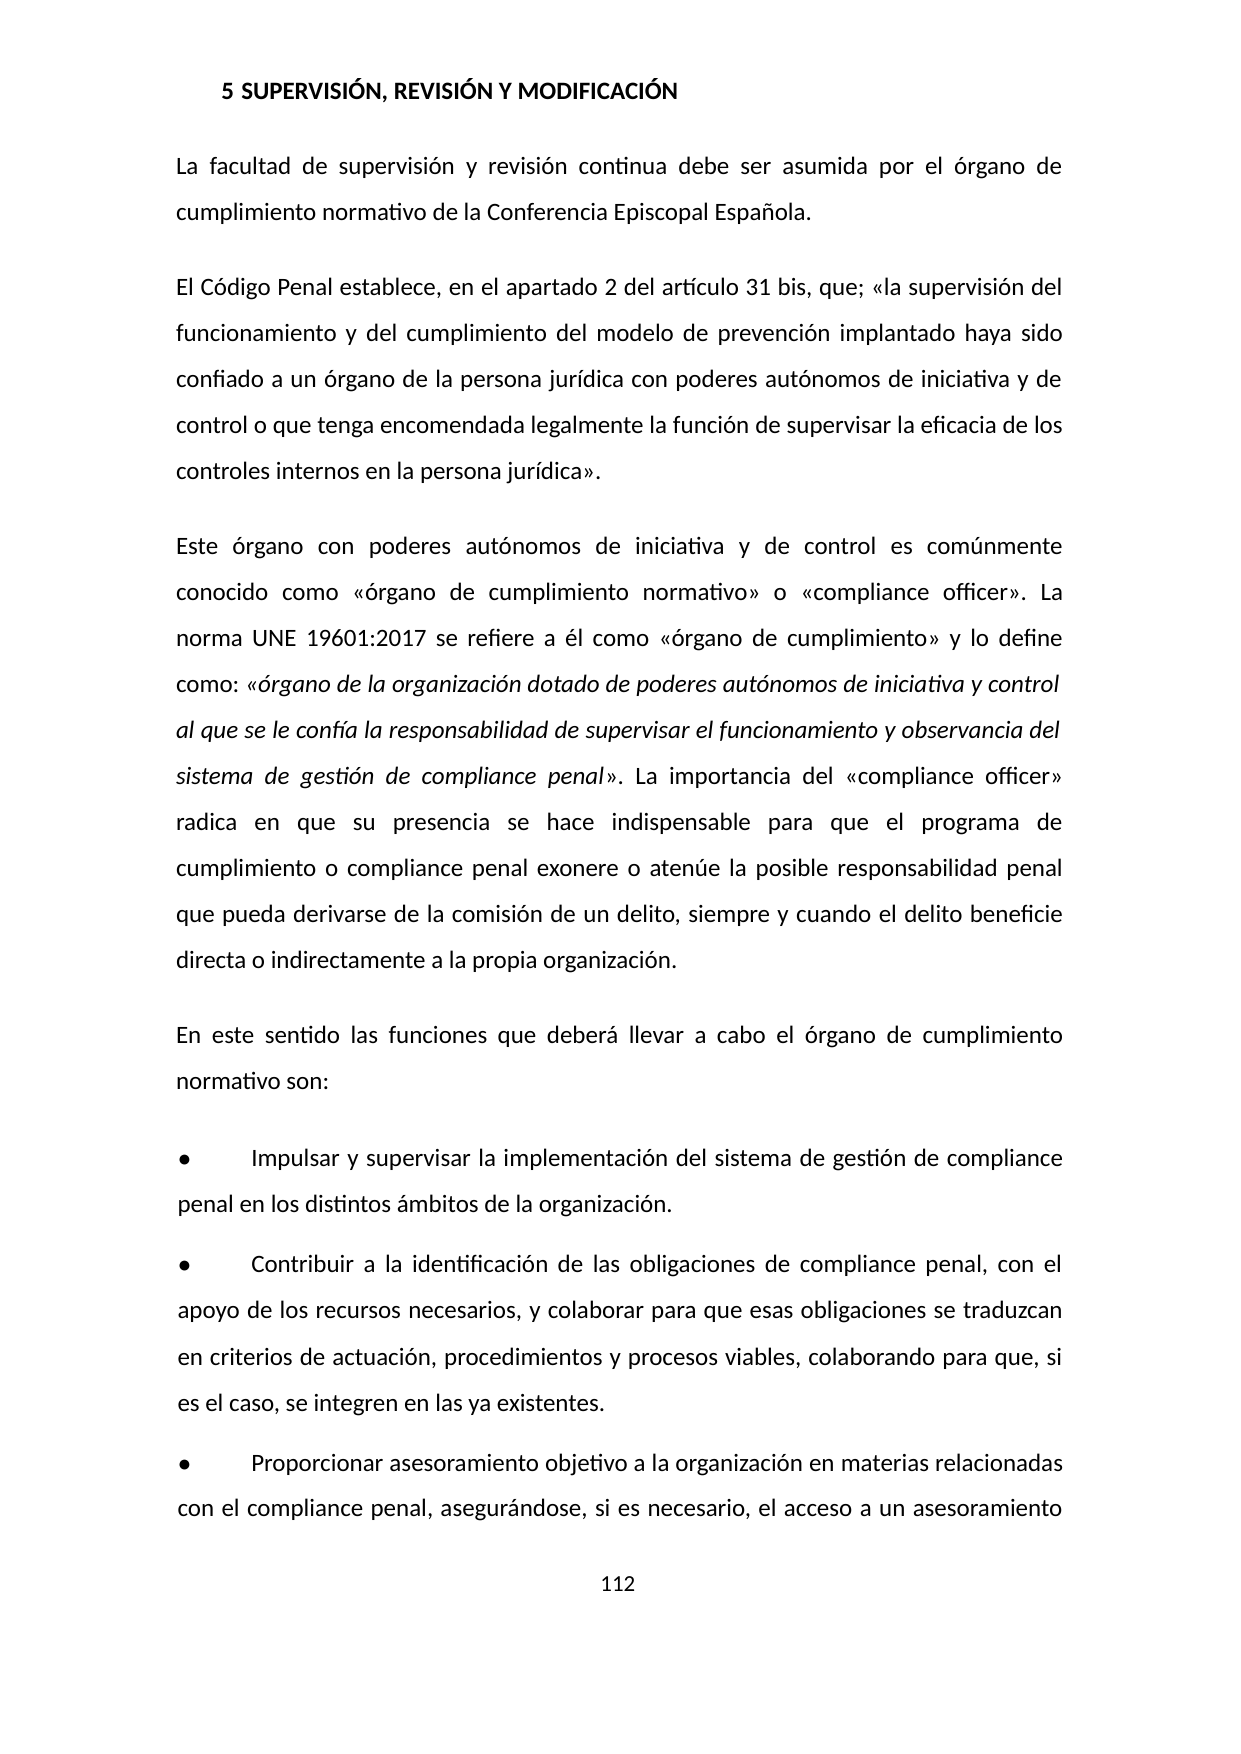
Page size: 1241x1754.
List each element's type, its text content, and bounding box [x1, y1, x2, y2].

list Contribuir a la identificación de las obligaciones de compliance penal, con el apoyo de los recursos necesarios, y colaborar para que esas obligaciones se traduzcan en criterios de actuación, procedimientos y procesos viables, colaborando para que, si es el caso, se integren en las ya existentes. [177, 1249, 1064, 1417]
text Este órgano con poderes autónomos de iniciativa y de control es comúnmente conocido como «órgano de cumplimiento normativo» o «compliance officer». La norma UNE 19601:2017 se refiere a él como «órgano de cumplimiento» y lo define como: «órgano de la organización dotado de poderes autónomos de iniciativa y control al que se le confía la responsabilidad de supervisar el funcionamiento y observancia del sistema de gestión de compliance penal». La importancia del «compliance officer» radica en que su presencia se hace indispensable para que el programa de cumplimiento o compliance penal exonere o atenúe la posible responsabilidad penal que pueda derivarse de la comisión de un delito, siempre y cuando el delito beneficie directa o indirectamente a la propia organización. [176, 530, 1064, 975]
text El Código Penal establece, en el apartado 2 del artículo 31 bis, que; «la supervisión del funcionamiento y del cumplimiento del modelo de prevención implantado haya sido confiado a un órgano de la persona jurídica con poderes autónomos de iniciativa y de control o que tenga encomendada legalmente la función de supervisar la eficacia de los controles internos en la persona jurídica». [176, 271, 1064, 486]
list Impulsar y supervisar la implementación del sistema de gestión de compliance penal en los distintos ámbitos de la organización. [177, 1142, 1064, 1219]
text En este sentido las funciones que deberá llevar a cabo el órgano de cumplimiento normativo son: [176, 1019, 1064, 1096]
subtitle 5 SUPERVISIÓN, REVISIÓN Y MODIFICACIÓN [221, 75, 1029, 106]
text La facultad de supervisión y revisión continua debe ser asumida por el órgano de cumplimiento normativo de la Conferencia Episcopal Española. [176, 150, 1064, 227]
list Proporcionar asesoramiento objetivo a la organización en materias relacionadas con el compliance penal, asegurándose, si es necesario, el acceso a un asesoramiento [177, 1447, 1064, 1523]
